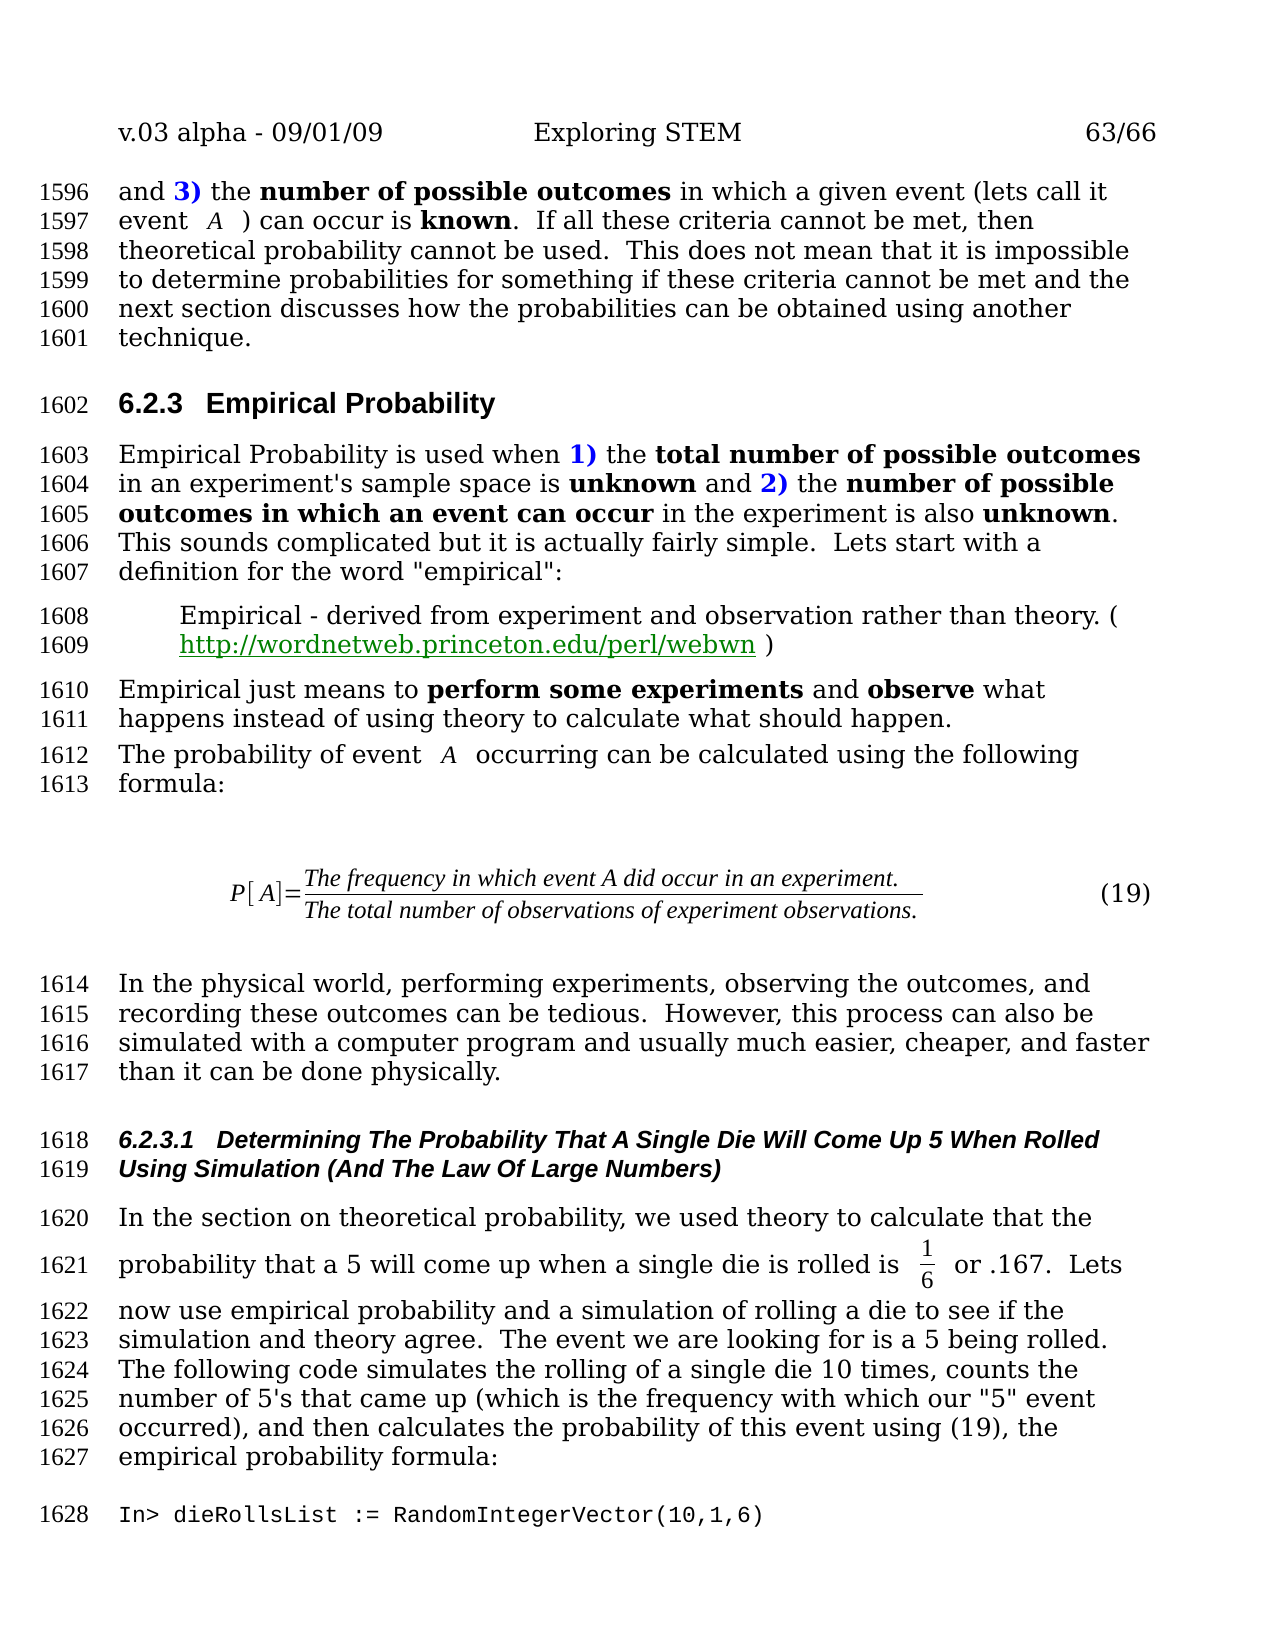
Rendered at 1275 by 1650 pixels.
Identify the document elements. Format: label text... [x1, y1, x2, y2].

text In> dieRollsList := RandomIntegerVector(10,1,6) [118, 1503, 1157, 1529]
subtitle Determining The Probability That A Single Die Will Come Up 5 When Rolled Using Simulation (And The Law Of Large Numbers) [118, 1125, 1157, 1182]
text Empirical just means to perform some experiments and observe what happens instead of using theory to calculate what should happen. [118, 675, 1157, 733]
text Empirical - derived from experiment and observation rather than theory. ( http://wordnetweb.princeton.edu/perl/webwn ) [179, 602, 1157, 660]
text and 3) the number of possible outcomes in which a given event (lets call it event) can occur is known. If all these criteria cannot be met, then theoretical probability cannot be used. This does not mean that it is impossible to determine probabilities for something if these criteria cannot be met and the next section discusses how the probabilities can be obtained using another technique. [118, 177, 1157, 353]
text In the section on theoretical probability, we used theory to calculate that the probability that a 5 will come up when a single die is rolled isor .167. Lets now use empirical probability and a simulation of rolling a die to see if the simulation and theory agree. The event we are looking for is a 5 being rolled. The following code simulates the rolling of a single die 10 times, counts the number of 5's that came up (which is the frequency with which our "5" event occurred), and then calculates the probability of this event using (19), the empirical probability formula: [118, 1203, 1157, 1471]
text Empirical Probability is used when 1) the total number of possible outcomes in an experiment's sample space is unknown and 2) the number of possible outcomes in which an event can occur in the experiment is also unknown. This sounds complicated but it is actually fairly simple. Lets start with a definition for the word "empirical": [118, 440, 1157, 587]
subtitle Empirical Probability [118, 386, 1157, 419]
table_header [118, 857, 1041, 932]
table_header (19) [1041, 857, 1157, 932]
text The probability of eventoccurring can be calculated using the following formula: [118, 739, 1157, 798]
text In the physical world, performing experiments, observing the outcomes, and recording these outcomes can be tedious. However, this process can also be simulated with a computer program and usually much easier, cheaper, and faster than it can be done physically. [118, 970, 1157, 1086]
